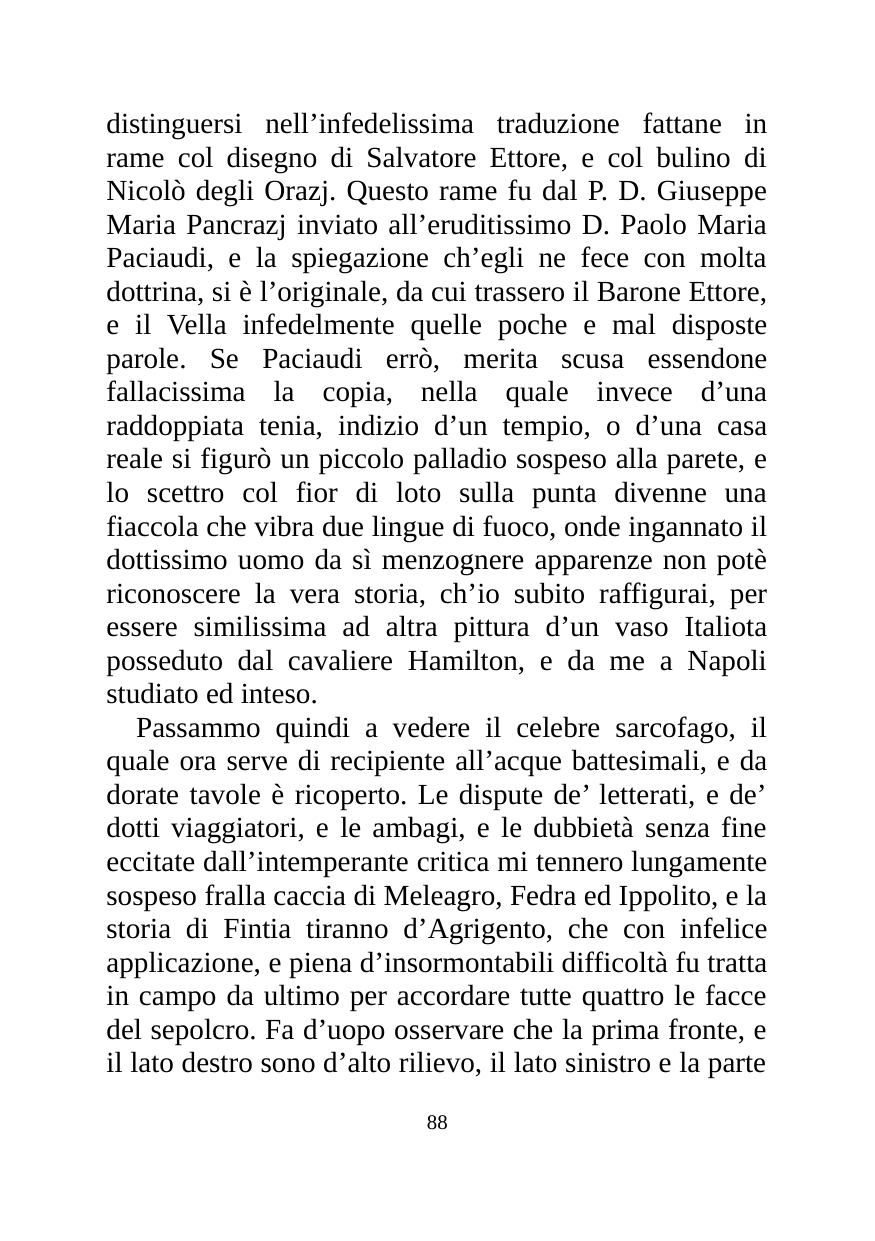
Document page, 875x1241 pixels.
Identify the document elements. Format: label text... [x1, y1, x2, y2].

text distinguersi nell’infedelissima traduzione fattane in rame col disegno di Salvatore Ettore, e col bulino di Nicolò degli Orazj. Questo rame fu dal P. D. Giuseppe Maria Pancrazj inviato all’eruditissimo D. Paolo Maria Paciaudi, e la spiegazione ch’egli ne fece con molta dottrina, si è l’originale, da cui trassero il Barone Ettore, e il Vella infedelmente quelle poche e mal disposte parole. Se Paciaudi errò, merita scusa essendone fallacissima la copia, nella quale invece d’una raddoppiata tenia, indizio d’un tempio, o d’una casa reale si figurò un piccolo palladio sospeso alla parete, e lo scettro col fior di loto sulla punta divenne una fiaccola che vibra due lingue di fuoco, onde ingannato il dottissimo uomo da sì menzognere apparenze non potè riconoscere la vera storia, ch’io subito raffigurai, per essere similissima ad altra pittura d’un vaso Italiota posseduto dal cavaliere Hamilton, e da me a Napoli studiato ed inteso. [106, 106, 768, 710]
text Passammo quindi a vedere il celebre sarcofago, il quale ora serve di recipiente all’acque battesimali, e da dorate tavole è ricoperto. Le dispute de’ letterati, e de’ dotti viaggiatori, e le ambagi, e le dubbietà senza fine eccitate dall’intemperante critica mi tennero lungamente sospeso fralla caccia di Meleagro, Fedra ed Ippolito, e la storia di Fintia tiranno d’Agrigento, che con infelice applicazione, e piena d’insormontabili difficoltà fu tratta in campo da ultimo per accordare tutte quattro le facce del sepolcro. Fa d’uopo osservare che la prima fronte, e il lato destro sono d’alto rilievo, il lato sinistro e la parte [106, 710, 768, 1079]
